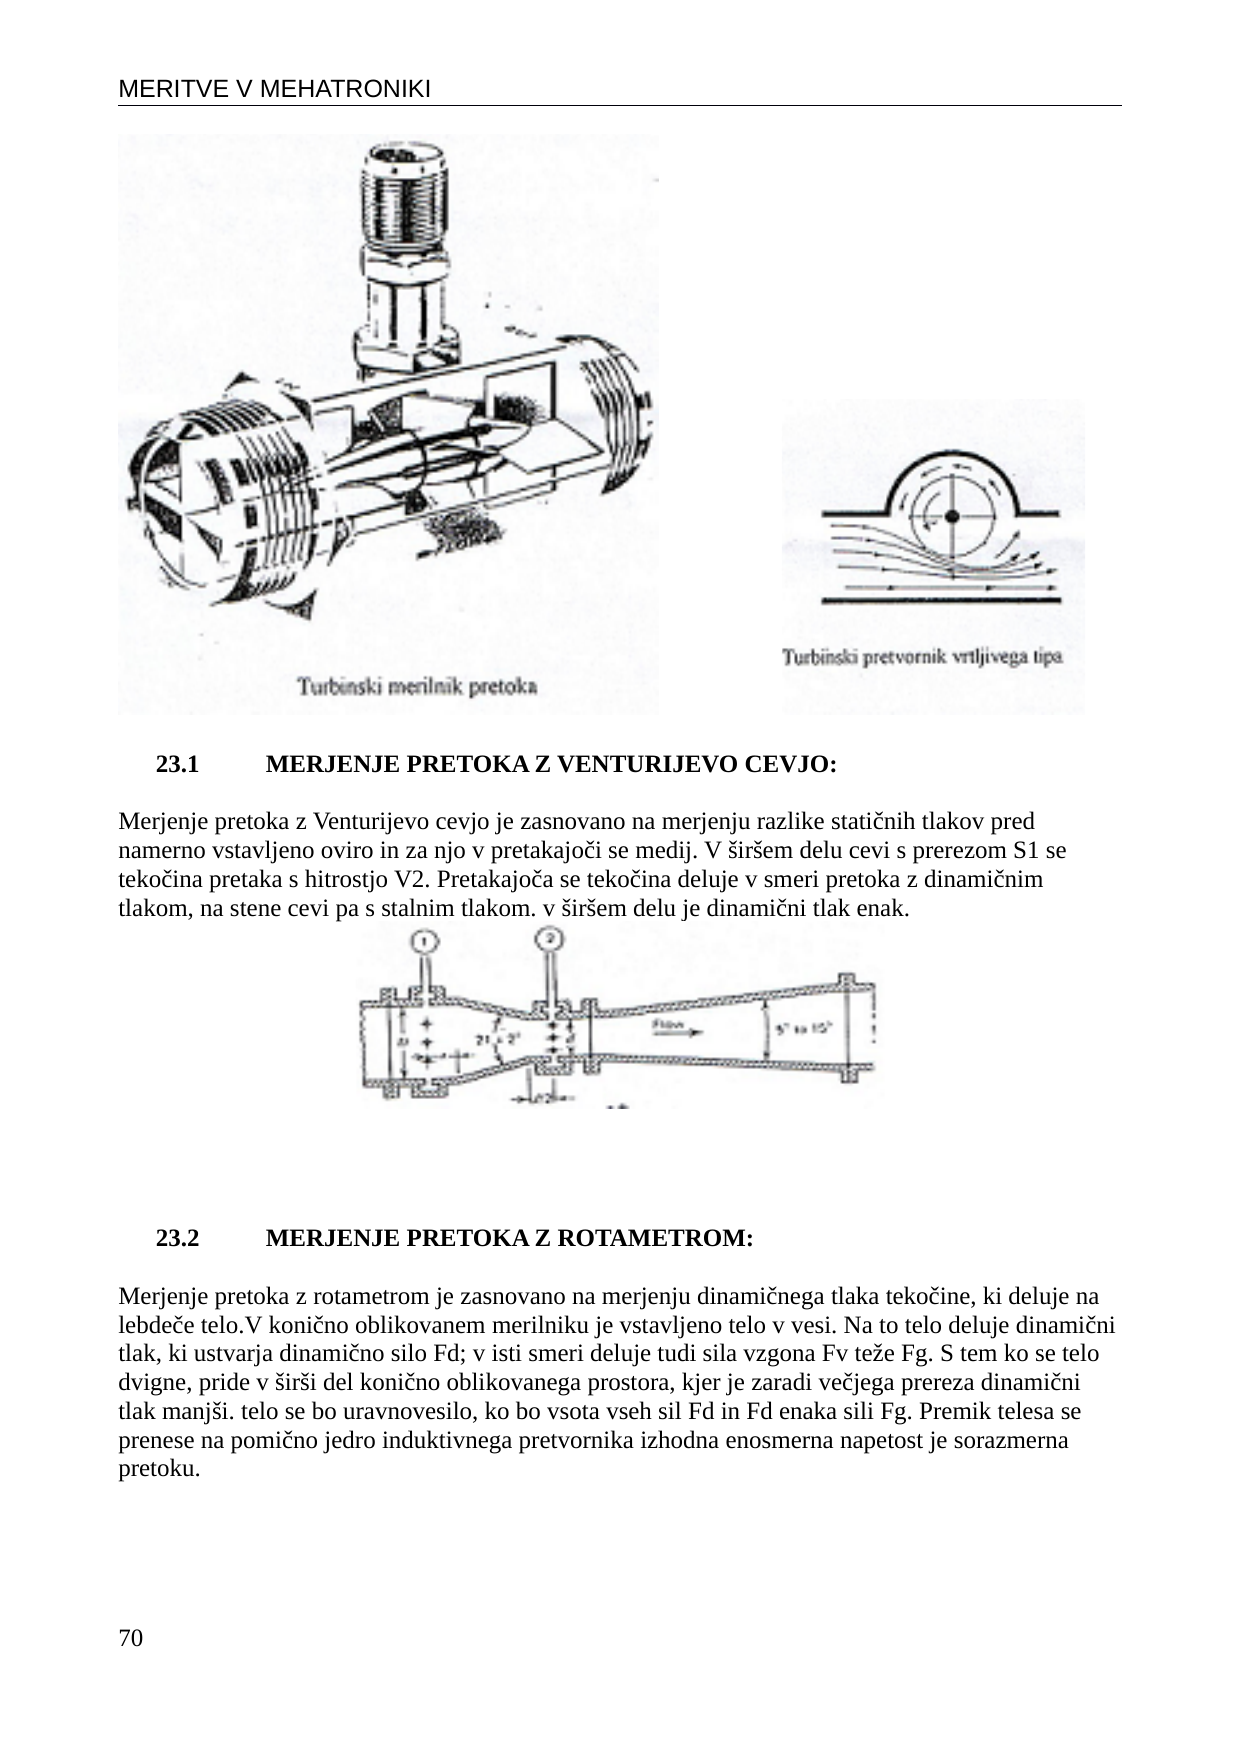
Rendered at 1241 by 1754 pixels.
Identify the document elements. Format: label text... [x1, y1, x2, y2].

subtitle MERJENJE PRETOKA Z VENTURIJEVO CEVJO: [156, 749, 1122, 778]
text Merjenje pretoka z rotametrom je zasnovano na merjenju dinamičnega tlaka tekočine, ki deluje na lebdeče telo.V konično oblikovanem merilniku je vstavljeno telo v vesi. Na to telo deluje dinamični tlak, ki ustvarja dinamično silo Fd; v isti smeri deluje tudi sila vzgona Fv teže Fg. S tem ko se telo dvigne, pride v širši del konično oblikovanega prostora, kjer je zaradi večjega prereza dinamični tlak manjši. telo se bo uravnovesilo, ko bo vsota vseh sil Fd in Fd enaka sili Fg. Premik telesa se prenese na pomično jedro induktivnega pretvornika izhodna enosmerna napetost je sorazmerna pretoku. [118, 1281, 1122, 1482]
subtitle MERJENJE PRETOKA Z ROTAMETROM: [156, 1223, 1122, 1252]
text Merjenje pretoka z Venturijevo cevjo je zasnovano na merjenju razlike statičnih tlakov pred namerno vstavljeno oviro in za njo v pretakajoči se medij. V širšem delu cevi s prerezom S1 se tekočina pretaka s hitrostjo V2. Pretakajoča se tekočina deluje v smeri pretoka z dinamičnim tlakom, na stene cevi pa s stalnim tlakom. v širšem delu je dinamični tlak enak. [118, 806, 1122, 921]
